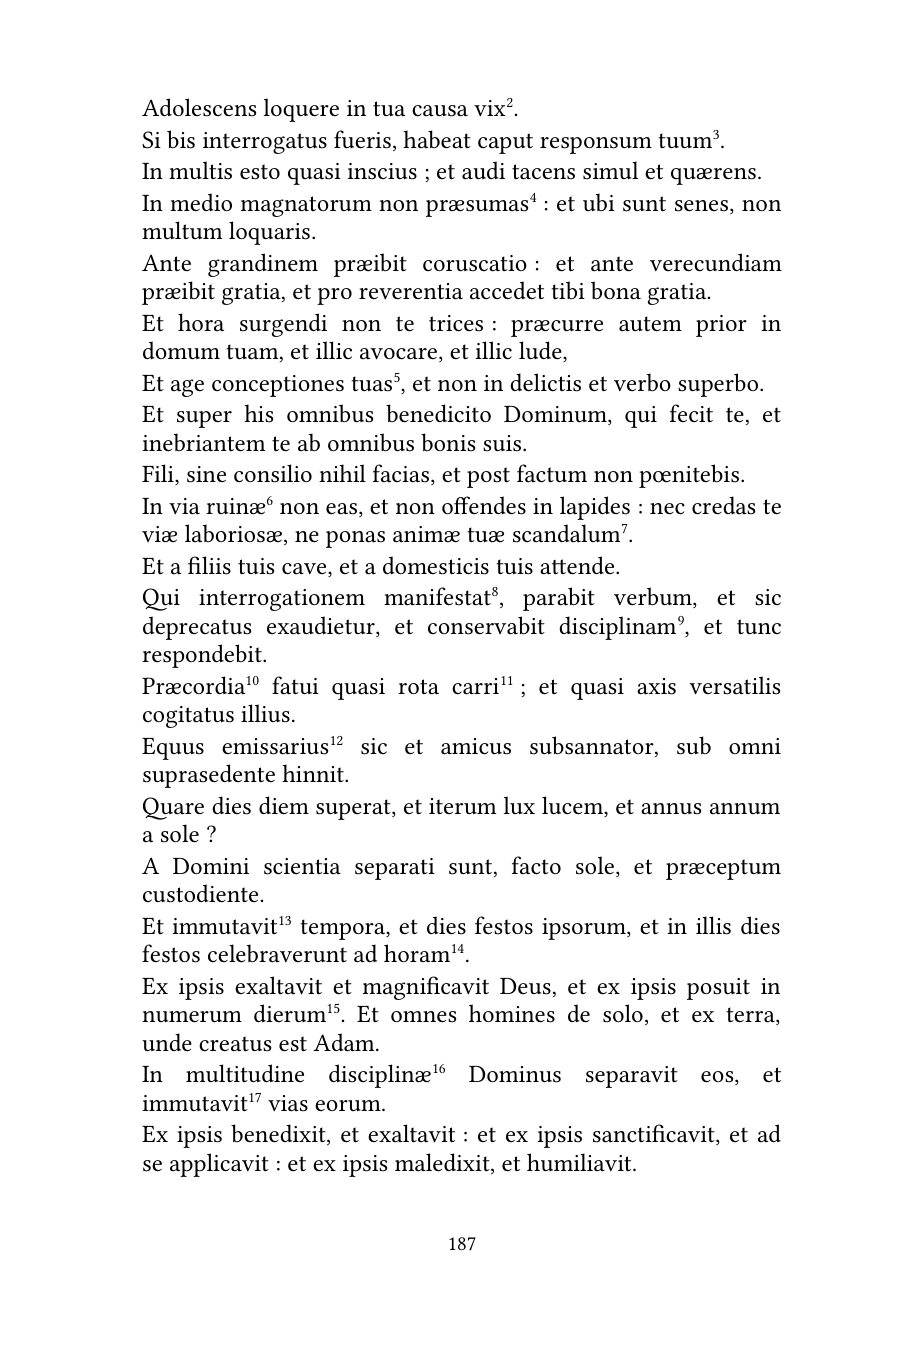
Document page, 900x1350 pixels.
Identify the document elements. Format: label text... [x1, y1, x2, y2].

text Ante grandinem præibit coruscatio : et ante verecundiam præibit gratia, et pro reverentia accedet tibi bona gratia. [142, 249, 782, 306]
text Quare dies diem superat, et iterum lux lucem, et annus annum a sole ? [142, 792, 782, 849]
text Et super his omnibus benedicito Dominum, qui fecit te, et inebriantem te ab omnibus bonis suis. [142, 400, 782, 457]
text In multis esto quasi inscius ; et audi tacens simul et quærens. [142, 157, 782, 186]
text Præcordia10 fatui quasi rota carri11 ; et quasi axis versatilis cogitatus illius. [142, 672, 782, 729]
text Et a filiis tuis cave, et a domesticis tuis attende. [142, 552, 782, 580]
text Et age conceptiones tuas5, et non in delictis et verbo superbo. [142, 369, 782, 397]
text Ex ipsis exaltavit et magnificavit Deus, et ex ipsis posuit in numerum dierum15. Et omnes homines de solo, et ex terra, unde creatus est Adam. [142, 972, 782, 1057]
text Et immutavit13 tempora, et dies festos ipsorum, et in illis dies festos celebraverunt ad horam14. [142, 912, 782, 969]
text In medio magnatorum non præsumas4 : et ubi sunt senes, non multum loquaris. [142, 189, 782, 246]
text Equus emissarius12 sic et amicus subsannator, sub omni suprasedente hinnit. [142, 732, 782, 789]
text Ex ipsis benedixit, et exaltavit : et ex ipsis sanctificavit, et ad se applicavit : et ex ipsis maledixit, et humiliavit. [142, 1120, 782, 1177]
text Et hora surgendi non te trices : præcurre autem prior in domum tuam, et illic avocare, et illic lude, [142, 309, 782, 366]
text A Domini scientia separati sunt, facto sole, et præceptum custodiente. [142, 852, 782, 909]
text In via ruinæ6 non eas, et non offendes in lapides : nec credas te viæ laboriosæ, ne ponas animæ tuæ scandalum7. [142, 492, 782, 549]
text Qui interrogationem manifestat8, parabit verbum, et sic deprecatus exaudietur, et conservabit disciplinam9, et tunc respondebit. [142, 583, 782, 669]
text Adolescens loquere in tua causa vix2. [142, 94, 782, 123]
text Si bis interrogatus fueris, habeat caput responsum tuum3. [142, 126, 782, 154]
text Fili, sine consilio nihil facias, et post factum non pœnitebis. [142, 460, 782, 489]
text In multitudine disciplinæ16 Dominus separavit eos, et immutavit17 vias eorum. [142, 1060, 782, 1117]
